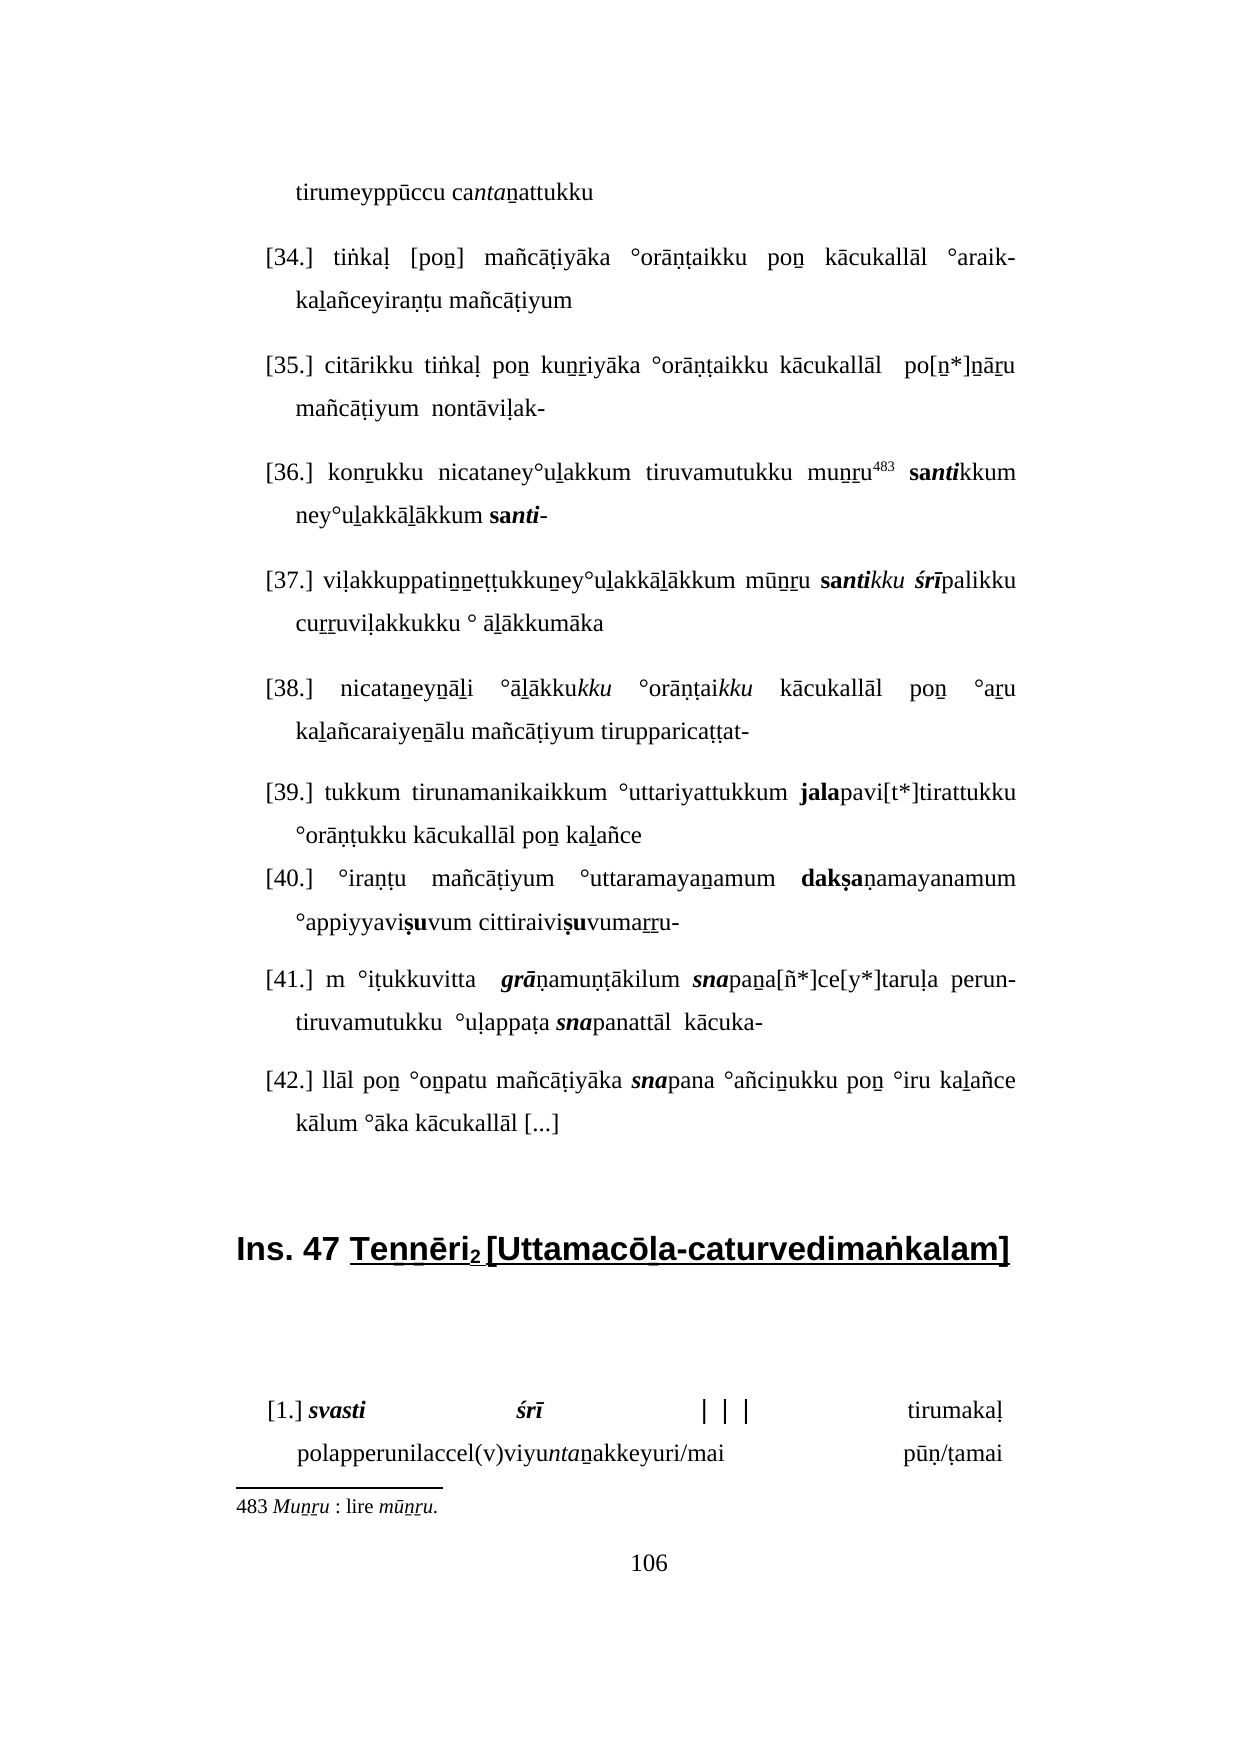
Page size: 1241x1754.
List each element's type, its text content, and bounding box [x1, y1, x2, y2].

text [39.] tukkum tirunamanikaikkum °uttariyattukkum jalapavi[t*]tirattukku °orāṇṭukku kācukallāl poṉ kaḻañce [265, 777, 1016, 849]
text Muṉṟu : lire mūṉṟu. [236, 1494, 1061, 1518]
text [34.] tiṅkaḷ [poṉ] mañcāṭiyāka °orāṇṭaikku poṉ kācukallāl °araik-kaḻañceyiraṇṭu mañcāṭiyum [265, 242, 1016, 314]
text [35.] citārikku tiṅkaḷ poṉ kuṉṟiyāka °orāṇṭaikku kācukallāl po[ṉ*]ṉāṟu mañcāṭiyum nontāviḷak- [265, 350, 1016, 422]
text [40.] °iraṇṭu mañcāṭiyum °uttaramayaṉamum dakṣaṇamayanamum °appiyyaviṣuvum cittiraiviṣuvumaṟṟu- [265, 863, 1016, 935]
text [37.] viḷakkuppatiṉṉeṭṭukkuṉey°uḻakkāḻākkum mūṉṟu santikku śrīpalikku cuṟṟuviḷakkukku ° āḻākkumāka [265, 565, 1016, 637]
text [42.] llāl poṉ °oṉpatu mañcāṭiyāka snapana °añciṉukku poṉ °iru kaḻañce kālum °āka kācukallāl [...] [265, 1065, 1016, 1137]
text [41.] m °iṭukkuvitta grāṇamuṇṭākilum snapaṉa[ñ*]ce[y*]taruḷa perun-tiruvamutukku °uḷappaṭa snapanattāl kācuka- [265, 964, 1016, 1036]
subtitle Ins. 47 Teṉṉēri2 [Uttamacōḻa-caturvedimaṅkalam] [236, 1229, 1061, 1268]
text [36.] konṟukku nicataney°uḻakkum tiruvamutukku muṉṟu santikkum ney°uḻakkāḻākkum santi- [265, 457, 1016, 529]
text tirumeyppūccu cantaṉattukku [265, 177, 1016, 206]
text [1.] svasti śrī ❘❘❘ tirumakaḷ polapperunilaccel(v)viyuntaṉakkeyuri/mai pūṇ/ṭamai [267, 1395, 1003, 1467]
text [38.] nicataṉeyṉāḻi °āḻākkukku °orāṇṭaikku kācukallāl poṉ °aṟu kaḻañcaraiyeṉālu mañcāṭiyum tirupparicaṭṭat- [265, 673, 1016, 745]
